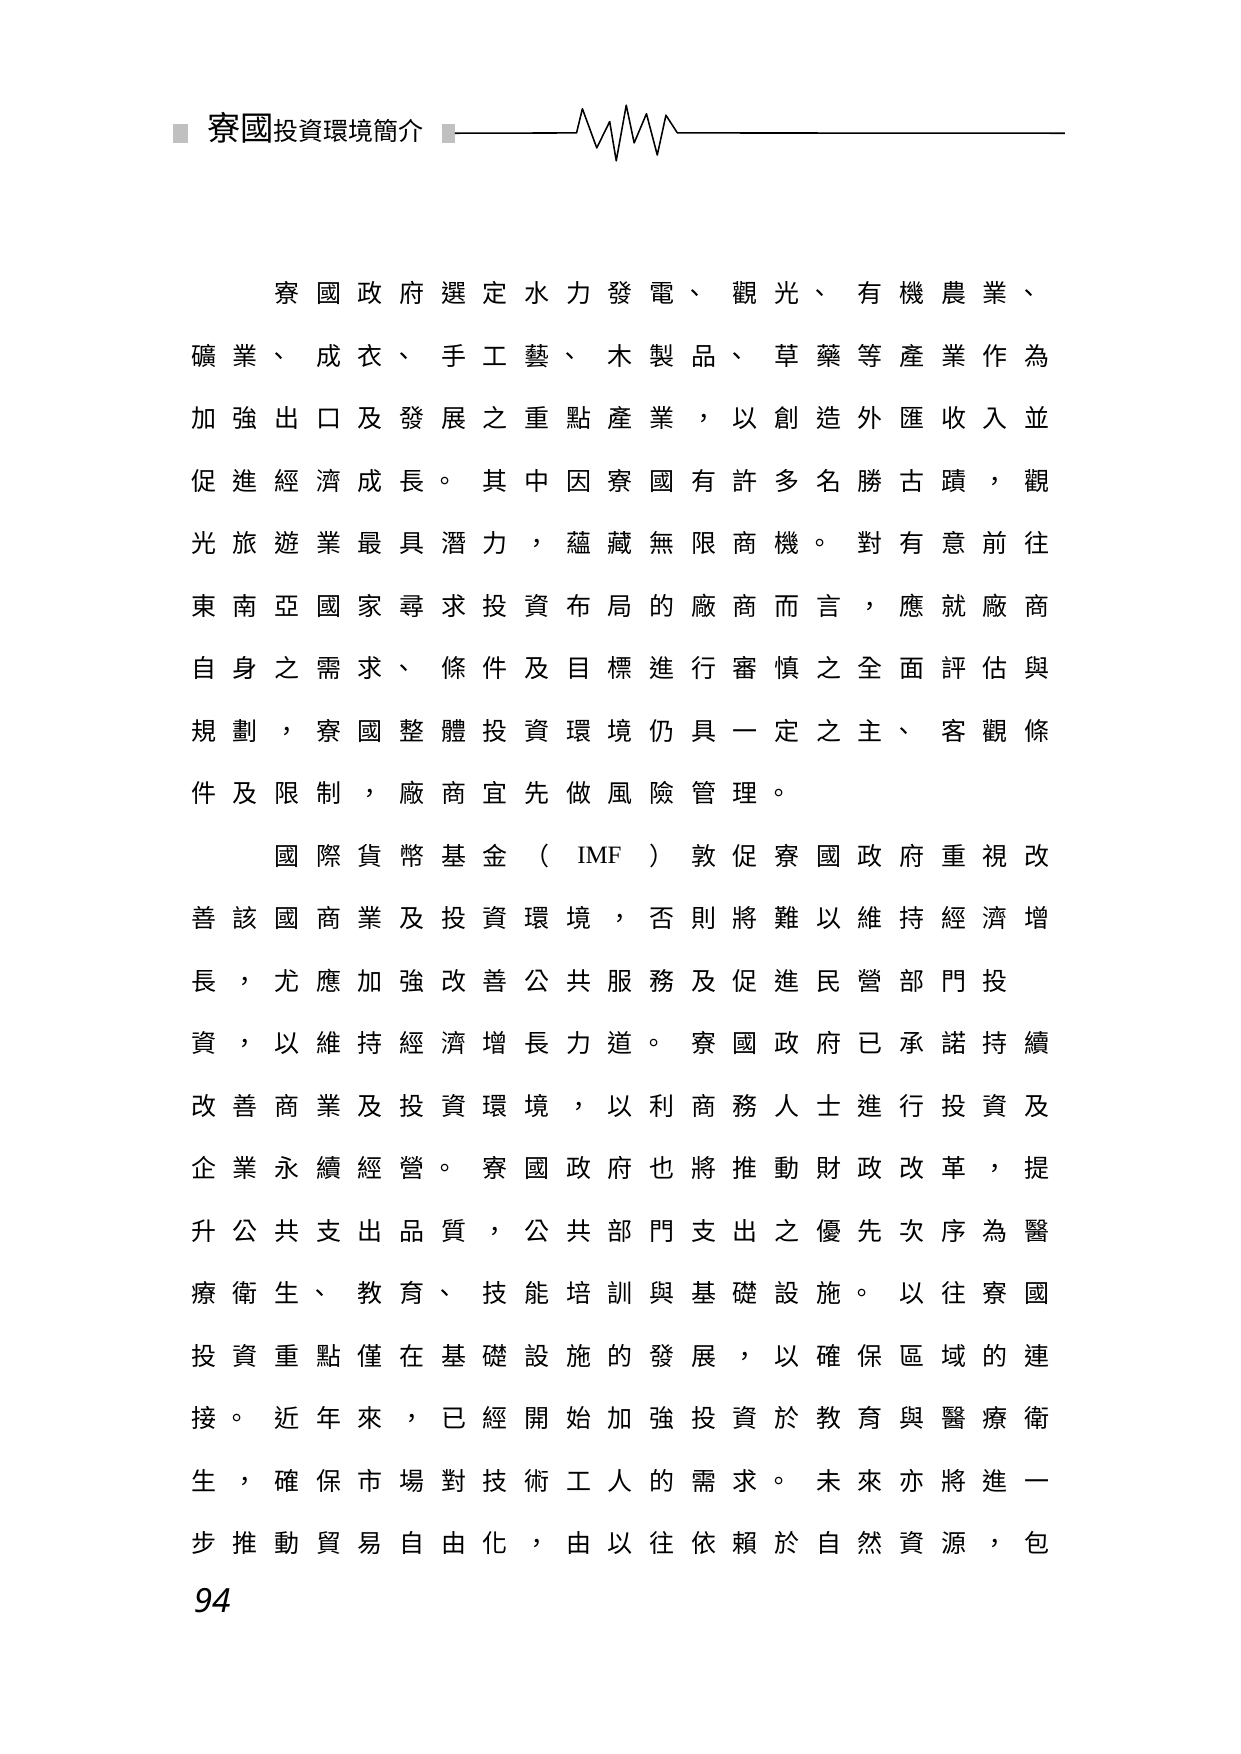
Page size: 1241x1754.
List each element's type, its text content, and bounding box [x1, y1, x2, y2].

text 國際貨幣基金（IMF）敦促寮國政府重視改善該國商業及投資環境，否則將難以維持經濟增長，尤應加強改善公共服務及促進民營部門投資，以維持經濟增長力道。寮國政府已承諾持續改善商業及投資環境，以利商務人士進行投資及企業永續經營。寮國政府也將推動財政改革，提升公共支出品質，公共部門支出之優先次序為醫療衛生、教育、技能培訓與基礎設施。以往寮國投資重點僅在基礎設施的發展，以確保區域的連接。近年來，已經開始加強投資於教育與醫療衛生，確保市場對技術工人的需求。未來亦將進一步推動貿易自由化，由以往依賴於自然資源，包 [183, 813, 1058, 1563]
text 寮國政府選定水力發電、觀光、有機農業、礦業、成衣、手工藝、木製品、草藥等產業作為加強出口及發展之重點產業，以創造外匯收入並促進經濟成長。其中因寮國有許多名勝古蹟，觀光旅遊業最具潛力，蘊藏無限商機。對有意前往東南亞國家尋求投資布局的廠商而言，應就廠商自身之需求、條件及目標進行審慎之全面評估與規劃，寮國整體投資環境仍具一定之主、客觀條件及限制，廠商宜先做風險管理。 [183, 250, 1058, 813]
